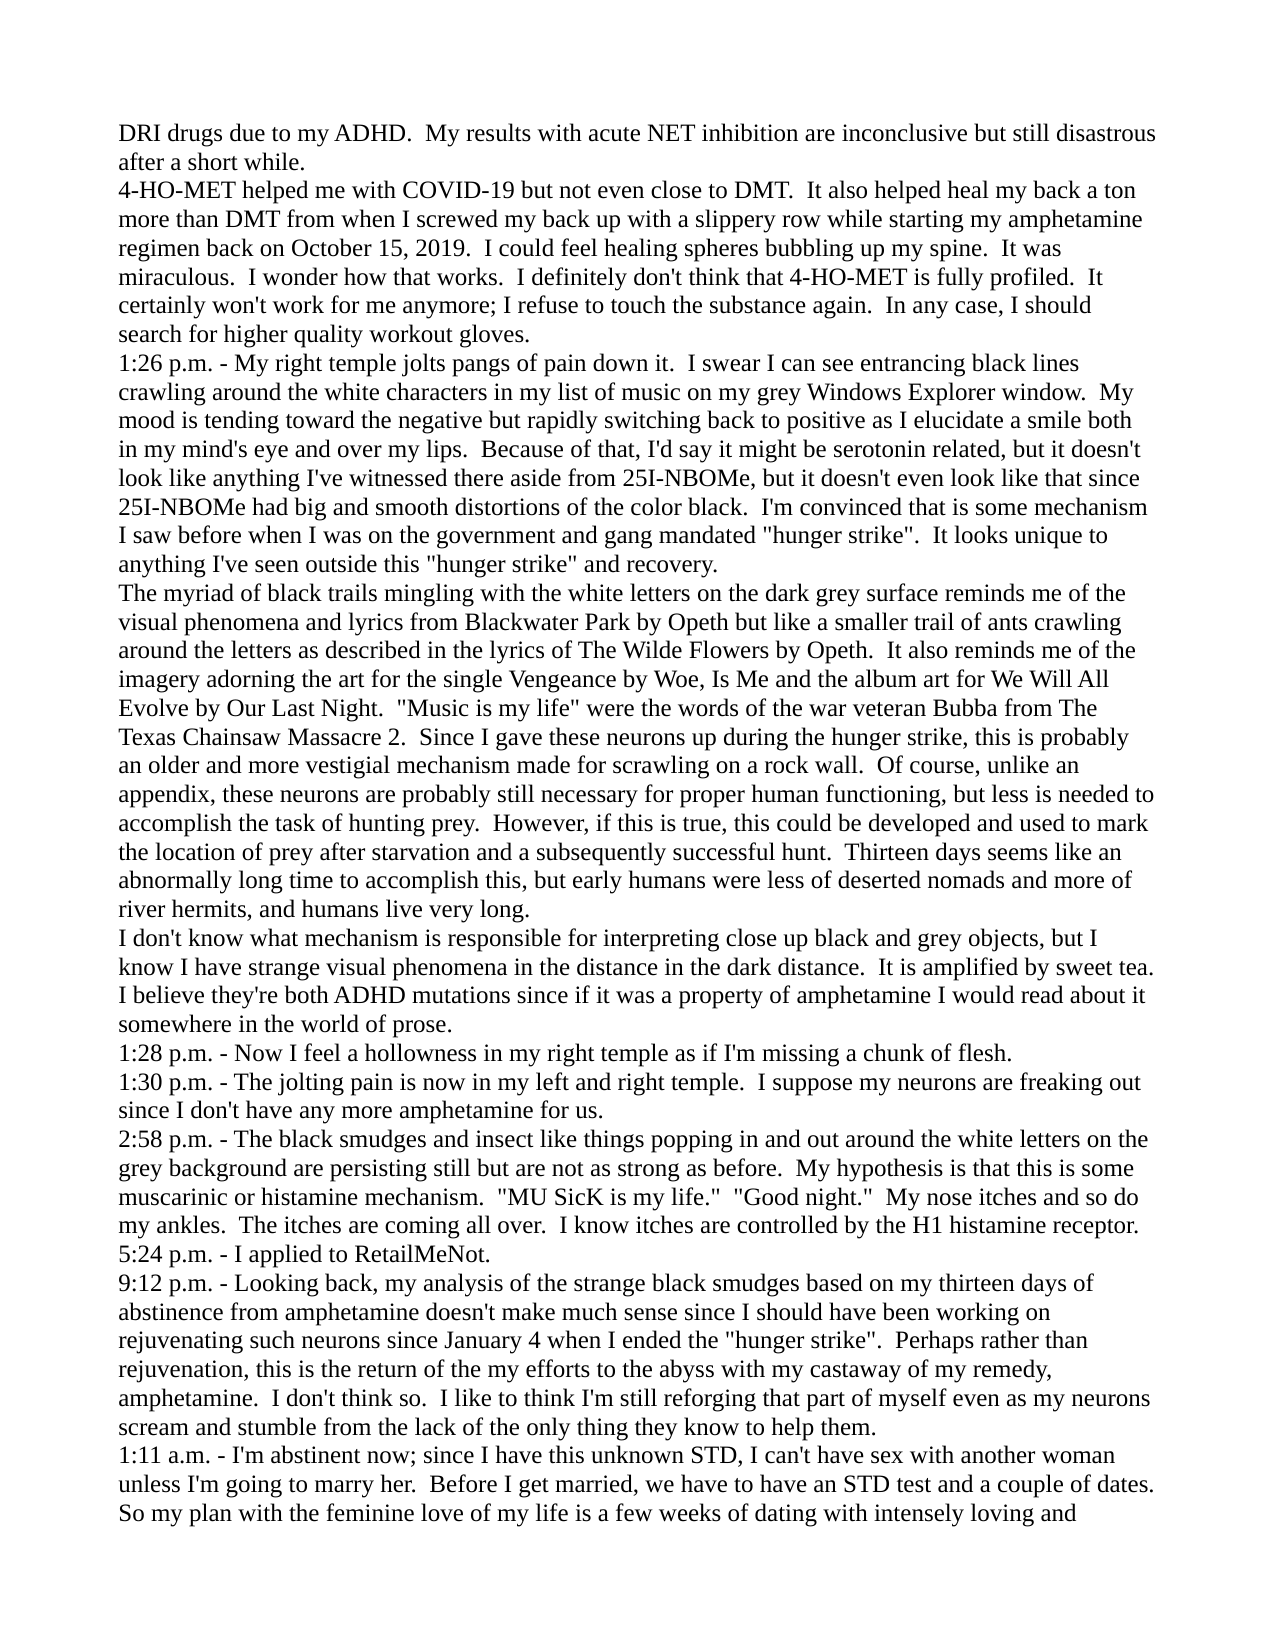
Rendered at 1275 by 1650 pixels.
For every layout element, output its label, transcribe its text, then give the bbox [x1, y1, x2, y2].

text DRI drugs due to my ADHD. My results with acute NET inhibition are inconclusive but still disastrous after a short while. [118, 118, 1157, 176]
text 9:12 p.m. - Looking back, my analysis of the strange black smudges based on my thirteen days of abstinence from amphetamine doesn't make much sense since I should have been working on rejuvenating such neurons since January 4 when I ended the "hunger strike". Perhaps rather than rejuvenation, this is the return of the my efforts to the abyss with my castaway of my remedy, amphetamine. I don't think so. I like to think I'm still reforging that part of myself even as my neurons scream and stumble from the lack of the only thing they know to help them. [118, 1268, 1157, 1441]
text 1:30 p.m. - The jolting pain is now in my left and right temple. I suppose my neurons are freaking out since I don't have any more amphetamine for us. [118, 1067, 1157, 1124]
text 1:11 a.m. - I'm abstinent now; since I have this unknown STD, I can't have sex with another woman unless I'm going to marry her. Before I get married, we have to have an STD test and a couple of dates. So my plan with the feminine love of my life is a few weeks of dating with intensely loving and [118, 1441, 1157, 1527]
text 5:24 p.m. - I applied to RetailMeNot. [118, 1239, 1157, 1268]
text I don't know what mechanism is responsible for interpreting close up black and grey objects, but I know I have strange visual phenomena in the distance in the dark distance. It is amplified by sweet tea. I believe they're both ADHD mutations since if it was a property of amphetamine I would read about it somewhere in the world of prose. [118, 923, 1157, 1038]
text 4-HO-MET helped me with COVID-19 but not even close to DMT. It also helped heal my back a ton more than DMT from when I screwed my back up with a slippery row while starting my amphetamine regimen back on October 15, 2019. I could feel healing spheres bubbling up my spine. It was miraculous. I wonder how that works. I definitely don't think that 4-HO-MET is fully profiled. It certainly won't work for me anymore; I refuse to touch the substance again. In any case, I should search for higher quality workout gloves. [118, 176, 1157, 348]
text 2:58 p.m. - The black smudges and insect like things popping in and out around the white letters on the grey background are persisting still but are not as strong as before. My hypothesis is that this is some muscarinic or histamine mechanism. "MU SicK is my life." "Good night." My nose itches and so do my ankles. The itches are coming all over. I know itches are controlled by the H1 histamine receptor. [118, 1124, 1157, 1239]
text 1:26 p.m. - My right temple jolts pangs of pain down it. I swear I can see entrancing black lines crawling around the white characters in my list of music on my grey Windows Explorer window. My mood is tending toward the negative but rapidly switching back to positive as I elucidate a smile both in my mind's eye and over my lips. Because of that, I'd say it might be serotonin related, but it doesn't look like anything I've witnessed there aside from 25I-NBOMe, but it doesn't even look like that since 25I-NBOMe had big and smooth distortions of the color black. I'm convinced that is some mechanism I saw before when I was on the government and gang mandated "hunger strike". It looks unique to anything I've seen outside this "hunger strike" and recovery. [118, 348, 1157, 578]
text 1:28 p.m. - Now I feel a hollowness in my right temple as if I'm missing a chunk of flesh. [118, 1038, 1157, 1067]
text The myriad of black trails mingling with the white letters on the dark grey surface reminds me of the visual phenomena and lyrics from Blackwater Park by Opeth but like a smaller trail of ants crawling around the letters as described in the lyrics of The Wilde Flowers by Opeth. It also reminds me of the imagery adorning the art for the single Vengeance by Woe, Is Me and the album art for We Will All Evolve by Our Last Night. "Music is my life" were the words of the war veteran Bubba from The Texas Chainsaw Massacre 2. Since I gave these neurons up during the hunger strike, this is probably an older and more vestigial mechanism made for scrawling on a rock wall. Of course, unlike an appendix, these neurons are probably still necessary for proper human functioning, but less is needed to accomplish the task of hunting prey. However, if this is true, this could be developed and used to mark the location of prey after starvation and a subsequently successful hunt. Thirteen days seems like an abnormally long time to accomplish this, but early humans were less of deserted nomads and more of river hermits, and humans live very long. [118, 578, 1157, 923]
